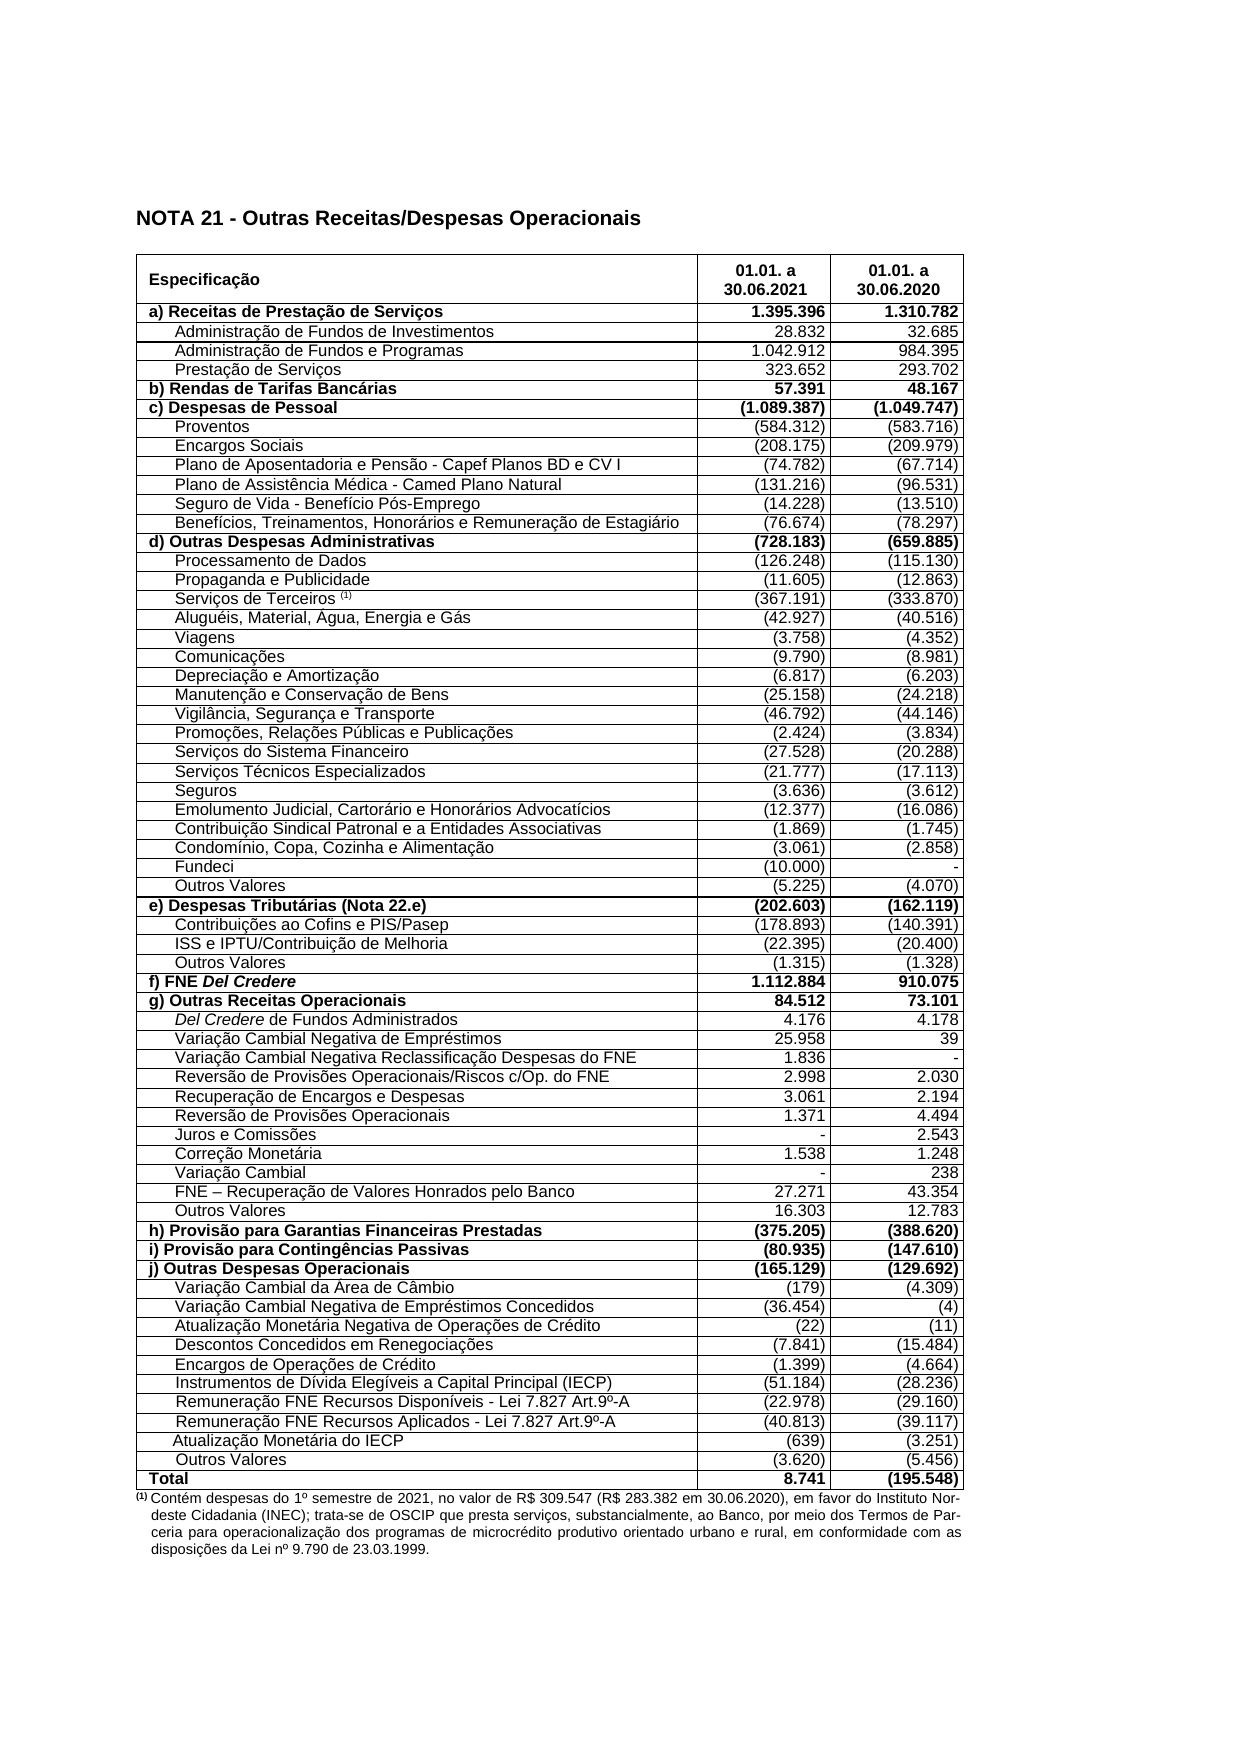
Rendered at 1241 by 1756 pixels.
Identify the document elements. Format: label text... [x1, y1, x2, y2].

table_cell Administração de Fundos e Programas [137, 343, 697, 360]
table_cell (179) [698, 1280, 830, 1298]
table_cell (80.935) [698, 1241, 830, 1260]
table_cell (5.225) [698, 878, 830, 896]
table_cell 910.075 [831, 974, 963, 992]
table_cell d) Outras Despesas Administrativas [137, 534, 697, 552]
table_cell Serviços de Terceiros (1) [137, 591, 697, 609]
table_cell (4.664) [831, 1356, 963, 1374]
table_cell (131.216) [698, 476, 830, 494]
table_cell (12.377) [698, 802, 830, 820]
table_cell Proventos [137, 419, 697, 437]
table_cell (11.605) [698, 572, 830, 590]
table_cell 12.783 [831, 1203, 963, 1221]
table_cell 2.543 [831, 1127, 963, 1145]
table_cell 25.958 [698, 1031, 830, 1049]
table_cell 39 [831, 1031, 963, 1049]
table_cell (27.528) [698, 744, 830, 762]
table_cell 293.702 [831, 361, 963, 379]
table_cell 48.167 [831, 381, 963, 399]
table_cell 1.310.782 [831, 304, 963, 322]
table_cell - [831, 859, 963, 877]
table_cell (388.620) [831, 1222, 963, 1240]
table_cell h) Provisão para Garantias Financeiras Prestadas [137, 1222, 697, 1240]
table_cell (1.745) [831, 821, 963, 839]
table_cell (583.716) [831, 419, 963, 437]
table_cell Variação Cambial Negativa de Empréstimos Concedidos [137, 1299, 697, 1317]
table_cell Emolumento Judicial, Cartorário e Honorários Advocatícios [137, 802, 697, 820]
table_cell (20.288) [831, 744, 963, 762]
table_cell a) Receitas de Prestação de Serviços [137, 304, 697, 322]
table_cell 8.741 [698, 1471, 830, 1489]
table_cell (3.834) [831, 725, 963, 743]
table_cell Propaganda e Publicidade [137, 572, 697, 590]
table_cell 323.652 [698, 361, 830, 379]
table_cell (202.603) [698, 898, 830, 916]
table_cell Reversão de Provisões Operacionais [137, 1108, 697, 1126]
table_cell Plano de Aposentadoria e Pensão - Capef Planos BD e CV I [137, 457, 697, 475]
table_cell (195.548) [831, 1471, 963, 1489]
table_cell c) Despesas de Pessoal [137, 400, 697, 418]
table_cell (28.236) [831, 1375, 963, 1393]
table_cell 2.998 [698, 1069, 830, 1087]
table_cell (12.863) [831, 572, 963, 590]
table_cell 1.248 [831, 1146, 963, 1164]
table_cell (728.183) [698, 534, 830, 552]
table_header 01.01. a 30.06.2020 [831, 255, 963, 303]
table_cell (22.978) [698, 1394, 830, 1412]
table_cell Outros Valores [137, 878, 697, 896]
table_cell (147.610) [831, 1241, 963, 1260]
table_cell Benefícios, Treinamentos, Honorários e Remuneração de Estagiário [137, 515, 697, 533]
table_cell j) Outras Despesas Operacionais [137, 1261, 697, 1278]
table_cell (1.315) [698, 955, 830, 973]
table_cell Variação Cambial da Área de Câmbio [137, 1280, 697, 1298]
table_cell Remuneração FNE Recursos Disponíveis - Lei 7.827 Art.9º-A [137, 1394, 697, 1412]
table_cell (24.218) [831, 687, 963, 705]
table_cell (5.456) [831, 1452, 963, 1470]
table_cell Processamento de Dados [137, 553, 697, 571]
table_cell 73.101 [831, 993, 963, 1011]
table_cell (165.129) [698, 1261, 830, 1278]
table_cell 57.391 [698, 381, 830, 399]
table_cell Encargos de Operações de Crédito [137, 1356, 697, 1374]
table_cell Manutenção e Conservação de Bens [137, 687, 697, 705]
table_cell 238 [831, 1165, 963, 1183]
table_cell (375.205) [698, 1222, 830, 1240]
table_cell (4.309) [831, 1280, 963, 1298]
text (1) Contém despesas do 1º semestre de 2021, no valor de R$ 309.547 (R$ 283.382 em 30.06.2020), em favor do Instituto Nor- deste Cidadania (INEC); trata-se de OSCIP que presta serviços, substancialmente, ao Banco, por meio dos Termos de Par- ceria para operacionalização dos programas de microcrédito produtivo orientado urbano e rural, em conformidade com as disposições da Lei nº 9.790 de 23.03.1999. [136, 1490, 963, 1557]
table_cell (40.813) [698, 1414, 830, 1432]
table_cell (76.674) [698, 515, 830, 533]
table_cell (333.870) [831, 591, 963, 609]
table_cell (659.885) [831, 534, 963, 552]
table_cell (1.869) [698, 821, 830, 839]
table_cell 1.112.884 [698, 974, 830, 992]
table_cell Recuperação de Encargos e Despesas [137, 1089, 697, 1107]
table_cell Serviços do Sistema Financeiro [137, 744, 697, 762]
table_cell (36.454) [698, 1299, 830, 1317]
table_cell (3.636) [698, 783, 830, 801]
table_cell - [698, 1165, 830, 1183]
table_cell e) Despesas Tributárias (Nota 22.e) [137, 898, 697, 916]
table_cell Remuneração FNE Recursos Aplicados - Lei 7.827 Art.9º-A [137, 1414, 697, 1432]
table_cell Outros Valores [137, 1203, 697, 1221]
table_cell (584.312) [698, 419, 830, 437]
table_cell (140.391) [831, 917, 963, 934]
table_cell (9.790) [698, 649, 830, 667]
table_cell (67.714) [831, 457, 963, 475]
table_cell Outros Valores [137, 955, 697, 973]
table_cell 1.538 [698, 1146, 830, 1164]
table_cell (42.927) [698, 610, 830, 628]
table_cell (1.089.387) [698, 400, 830, 418]
table_cell Del Credere de Fundos Administrados [137, 1012, 697, 1030]
table_cell 84.512 [698, 993, 830, 1011]
table_cell (22.395) [698, 935, 830, 953]
table_cell (3.758) [698, 630, 830, 648]
table_cell (17.113) [831, 764, 963, 782]
table_cell 1.395.396 [698, 304, 830, 322]
table_cell 28.832 [698, 323, 830, 341]
table_cell Serviços Técnicos Especializados [137, 764, 697, 782]
table_cell FNE – Recuperação de Valores Honrados pelo Banco [137, 1184, 697, 1202]
table_cell (46.792) [698, 706, 830, 724]
table_cell (6.817) [698, 668, 830, 686]
table_cell (51.184) [698, 1375, 830, 1393]
table_cell (2.858) [831, 840, 963, 858]
table_cell (208.175) [698, 438, 830, 456]
table_cell Seguro de Vida - Benefício Pós-Emprego [137, 495, 697, 513]
table_cell (14.228) [698, 495, 830, 513]
table_cell i) Provisão para Contingências Passivas [137, 1241, 697, 1260]
table_cell 2.194 [831, 1089, 963, 1107]
table_cell (40.516) [831, 610, 963, 628]
table_cell (8.981) [831, 649, 963, 667]
table_cell 984.395 [831, 343, 963, 360]
table_cell Prestação de Serviços [137, 361, 697, 379]
table_cell Instrumentos de Dívida Elegíveis a Capital Principal (IECP) [137, 1375, 697, 1393]
table_cell Administração de Fundos de Investimentos [137, 323, 697, 341]
table_cell Contribuição Sindical Patronal e a Entidades Associativas [137, 821, 697, 839]
table_cell Fundeci [137, 859, 697, 877]
table_cell Aluguéis, Material, Água, Energia e Gás [137, 610, 697, 628]
table_cell Atualização Monetária Negativa de Operações de Crédito [137, 1318, 697, 1336]
table_cell 1.042.912 [698, 343, 830, 360]
table_cell (126.248) [698, 553, 830, 571]
table_cell (209.979) [831, 438, 963, 456]
table_cell (4.352) [831, 630, 963, 648]
table_cell (178.893) [698, 917, 830, 934]
table_cell (22) [698, 1318, 830, 1336]
table_cell - [698, 1127, 830, 1145]
table_cell Atualização Monetária do IECP [137, 1433, 697, 1451]
table_cell Plano de Assistência Médica - Camed Plano Natural [137, 476, 697, 494]
table_header Especificação [137, 255, 697, 303]
table_cell Correção Monetária [137, 1146, 697, 1164]
table_cell (3.061) [698, 840, 830, 858]
table_cell 3.061 [698, 1089, 830, 1107]
table_cell (1.049.747) [831, 400, 963, 418]
table_cell (4.070) [831, 878, 963, 896]
table_cell (29.160) [831, 1394, 963, 1412]
table_cell 4.176 [698, 1012, 830, 1030]
table_cell 1.836 [698, 1050, 830, 1068]
table_cell (162.119) [831, 898, 963, 916]
table_cell 1.371 [698, 1108, 830, 1126]
table_cell (7.841) [698, 1337, 830, 1355]
table_cell (11) [831, 1318, 963, 1336]
table_cell (15.484) [831, 1337, 963, 1355]
table_cell g) Outras Receitas Operacionais [137, 993, 697, 1011]
table_cell 16.303 [698, 1203, 830, 1221]
table_cell Seguros [137, 783, 697, 801]
table_cell (3.251) [831, 1433, 963, 1451]
table_cell 43.354 [831, 1184, 963, 1202]
table_cell (367.191) [698, 591, 830, 609]
table_cell Variação Cambial Negativa de Empréstimos [137, 1031, 697, 1049]
table_cell 4.178 [831, 1012, 963, 1030]
table_cell (20.400) [831, 935, 963, 953]
table_cell (3.620) [698, 1452, 830, 1470]
table_cell Variação Cambial Negativa Reclassificação Despesas do FNE [137, 1050, 697, 1068]
table_cell 27.271 [698, 1184, 830, 1202]
table_cell (96.531) [831, 476, 963, 494]
table_cell (6.203) [831, 668, 963, 686]
table_cell Comunicações [137, 649, 697, 667]
table_cell Reversão de Provisões Operacionais/Riscos c/Op. do FNE [137, 1069, 697, 1087]
table_cell Variação Cambial [137, 1165, 697, 1183]
table_cell (115.130) [831, 553, 963, 571]
table_cell (129.692) [831, 1261, 963, 1278]
table_cell (2.424) [698, 725, 830, 743]
table_cell Encargos Sociais [137, 438, 697, 456]
table_cell Contribuições ao Cofins e PIS/Pasep [137, 917, 697, 934]
table_cell Descontos Concedidos em Renegociações [137, 1337, 697, 1355]
table_cell Total [137, 1471, 697, 1489]
table_cell (39.117) [831, 1414, 963, 1432]
table_cell 2.030 [831, 1069, 963, 1087]
table_cell (21.777) [698, 764, 830, 782]
table_cell ISS e IPTU/Contribuição de Melhoria [137, 935, 697, 953]
table_cell Depreciação e Amortização [137, 668, 697, 686]
table_cell Outros Valores [137, 1452, 697, 1470]
table_cell (44.146) [831, 706, 963, 724]
table_cell Condomínio, Copa, Cozinha e Alimentação [137, 840, 697, 858]
table_cell Promoções, Relações Públicas e Publicações [137, 725, 697, 743]
table_cell b) Rendas de Tarifas Bancárias [137, 381, 697, 399]
table_cell f) FNE Del Credere [137, 974, 697, 992]
table_header 01.01. a 30.06.2021 [698, 255, 830, 303]
table_cell (1.328) [831, 955, 963, 973]
table_cell Viagens [137, 630, 697, 648]
table_cell (13.510) [831, 495, 963, 513]
table_cell (74.782) [698, 457, 830, 475]
table_cell (1.399) [698, 1356, 830, 1374]
table_cell (10.000) [698, 859, 830, 877]
text NOTA 21 - Outras Receitas/Despesas Operacionais [136, 206, 1215, 230]
table_cell (16.086) [831, 802, 963, 820]
table_cell 32.685 [831, 323, 963, 341]
table_cell (25.158) [698, 687, 830, 705]
table_cell - [831, 1050, 963, 1068]
table_cell 4.494 [831, 1108, 963, 1126]
table_cell (639) [698, 1433, 830, 1451]
table_cell (78.297) [831, 515, 963, 533]
table_cell (4) [831, 1299, 963, 1317]
table_cell (3.612) [831, 783, 963, 801]
table_cell Vigilância, Segurança e Transporte [137, 706, 697, 724]
table_cell Juros e Comissões [137, 1127, 697, 1145]
